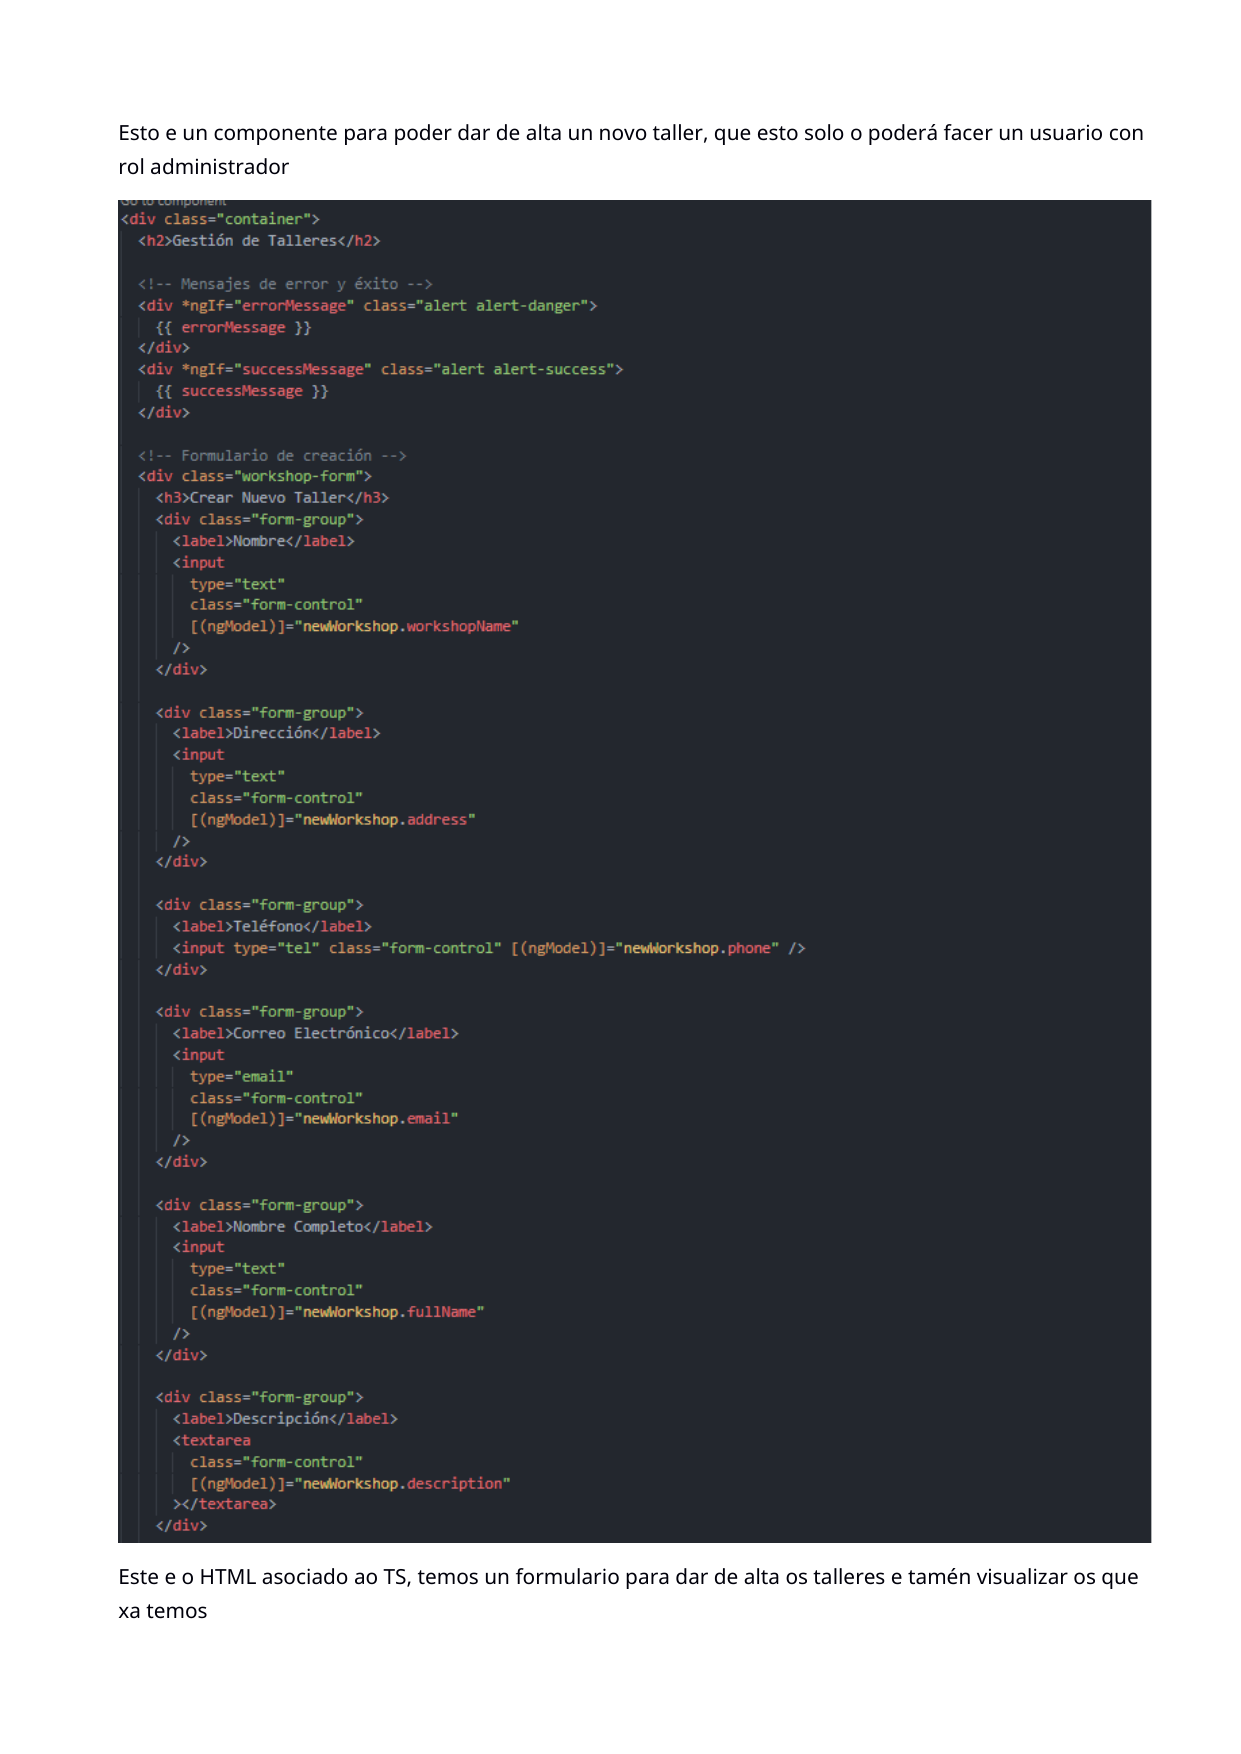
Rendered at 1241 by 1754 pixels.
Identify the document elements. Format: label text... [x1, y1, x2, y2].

picture [118, 200, 1152, 1543]
text Este e o HTML asociado ao TS, temos un formulario para dar de alta os talleres e tamén visualizar os que xa temos [118, 1562, 1152, 1624]
text Esto e un componente para poder dar de alta un novo taller, que esto solo o poderá facer un usuario con rol administrador [118, 118, 1152, 181]
